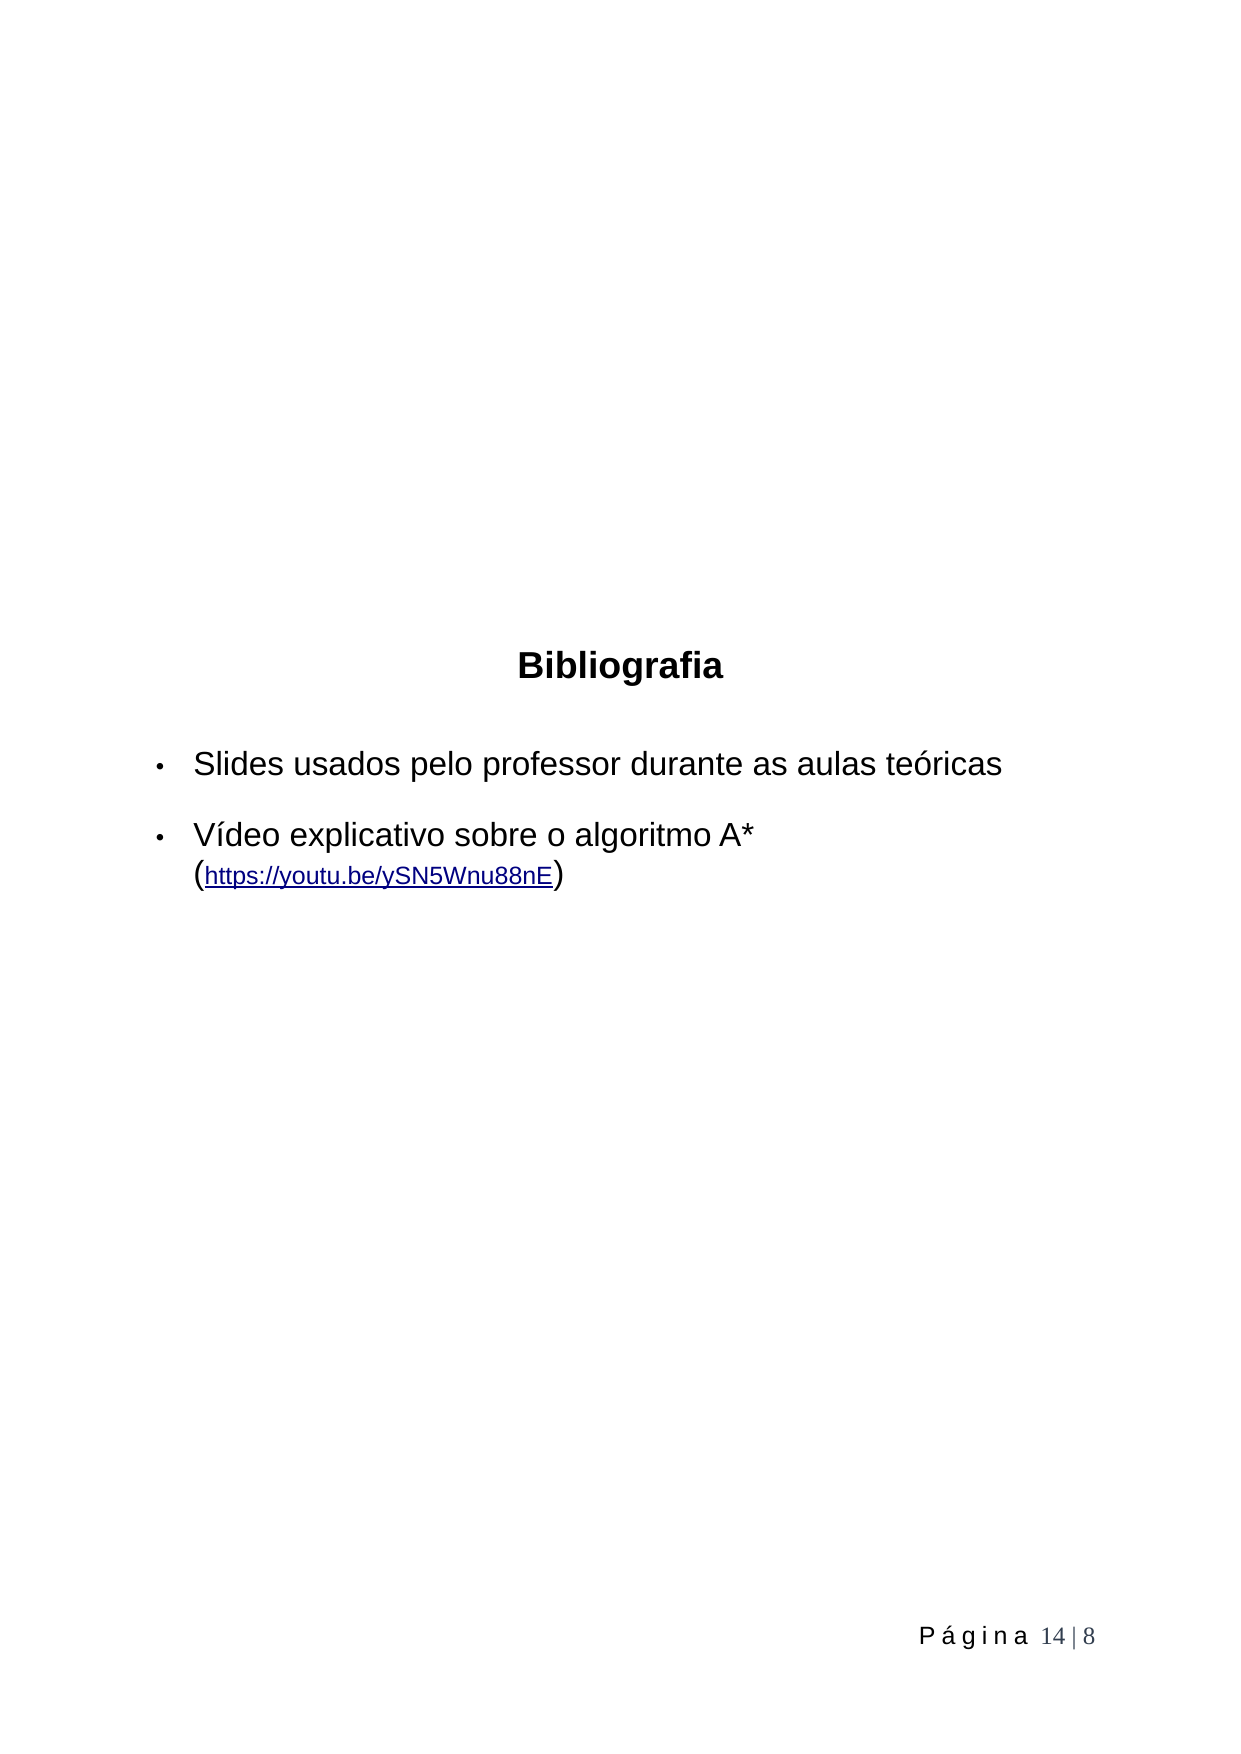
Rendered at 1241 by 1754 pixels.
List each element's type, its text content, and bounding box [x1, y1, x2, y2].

list Vídeo explicativo sobre o algoritmo A* (https://youtu.be/ySN5Wnu88nE) [156, 815, 1122, 892]
list Slides usados pelo professor durante as aulas teóricas [156, 744, 1122, 782]
subtitle Bibliografia [118, 643, 1122, 686]
